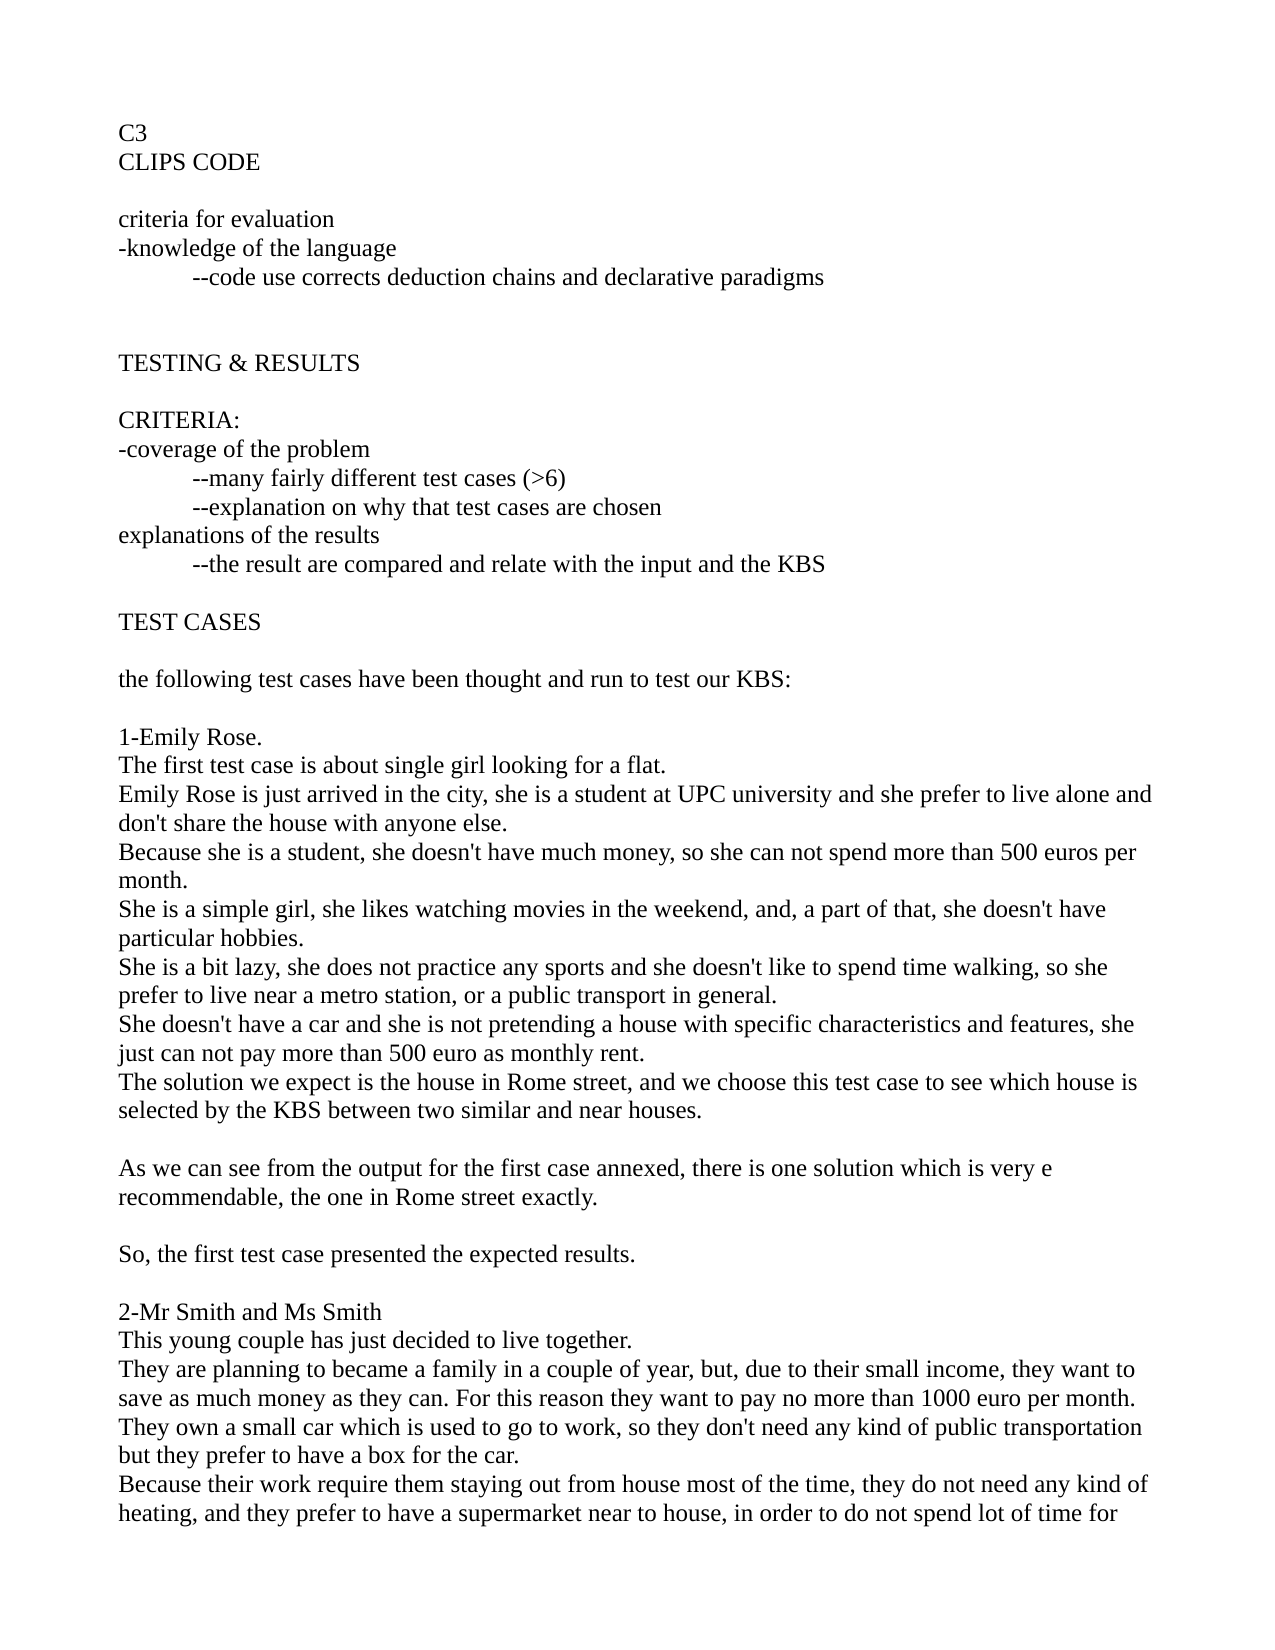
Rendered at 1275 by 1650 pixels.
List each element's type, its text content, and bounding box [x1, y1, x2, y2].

text She is a simple girl, she likes watching movies in the weekend, and, a part of that, she doesn't have particular hobbies. [118, 894, 1157, 952]
text TEST CASES [118, 607, 1157, 636]
text The first test case is about single girl looking for a flat. [118, 751, 1157, 779]
text --code use corrects deduction chains and declarative paradigms [118, 262, 1157, 291]
text She doesn't have a car and she is not pretending a house with specific characteristics and features, she just can not pay more than 500 euro as monthly rent. [118, 1009, 1157, 1067]
text -coverage of the problem [118, 434, 1157, 463]
text 2-Mr Smith and Ms Smith [118, 1297, 1157, 1326]
text the following test cases have been thought and run to test our KBS: [118, 664, 1157, 693]
text TESTING & RESULTS [118, 348, 1157, 377]
text The solution we expect is the house in Rome street, and we choose this test case to see which house is selected by the KBS between two similar and near houses. [118, 1067, 1157, 1124]
text They are planning to became a family in a couple of year, but, due to their small income, they want to save as much money as they can. For this reason they want to pay no more than 1000 euro per month. [118, 1354, 1157, 1412]
text Because she is a student, she doesn't have much money, so she can not spend more than 500 euros per month. [118, 837, 1157, 894]
text 1-Emily Rose. [118, 722, 1157, 751]
text CLIPS CODE [118, 147, 1157, 176]
text Because their work require them staying out from house most of the time, they do not need any kind of heating, and they prefer to have a supermarket near to house, in order to do not spend lot of time for [118, 1469, 1157, 1527]
text C3 [118, 118, 1157, 147]
text recommendable, the one in Rome street exactly. [118, 1182, 1157, 1211]
text criteria for evaluation [118, 204, 1157, 233]
text They own a small car which is used to go to work, so they don't need any kind of public transportation but they prefer to have a box for the car. [118, 1412, 1157, 1469]
text So, the first test case presented the expected results. [118, 1239, 1157, 1268]
text --the result are compared and relate with the input and the KBS [118, 549, 1157, 578]
text --many fairly different test cases (>6) [118, 463, 1157, 492]
text She is a bit lazy, she does not practice any sports and she doesn't like to spend time walking, so she prefer to live near a metro station, or a public transport in general. [118, 952, 1157, 1009]
text Emily Rose is just arrived in the city, she is a student at UPC university and she prefer to live alone and don't share the house with anyone else. [118, 779, 1157, 837]
text explanations of the results [118, 521, 1157, 549]
text As we can see from the output for the first case annexed, there is one solution which is very e [118, 1153, 1157, 1182]
text CRITERIA: [118, 406, 1157, 434]
text This young couple has just decided to live together. [118, 1326, 1157, 1354]
text -knowledge of the language [118, 233, 1157, 262]
text --explanation on why that test cases are chosen [118, 492, 1157, 521]
